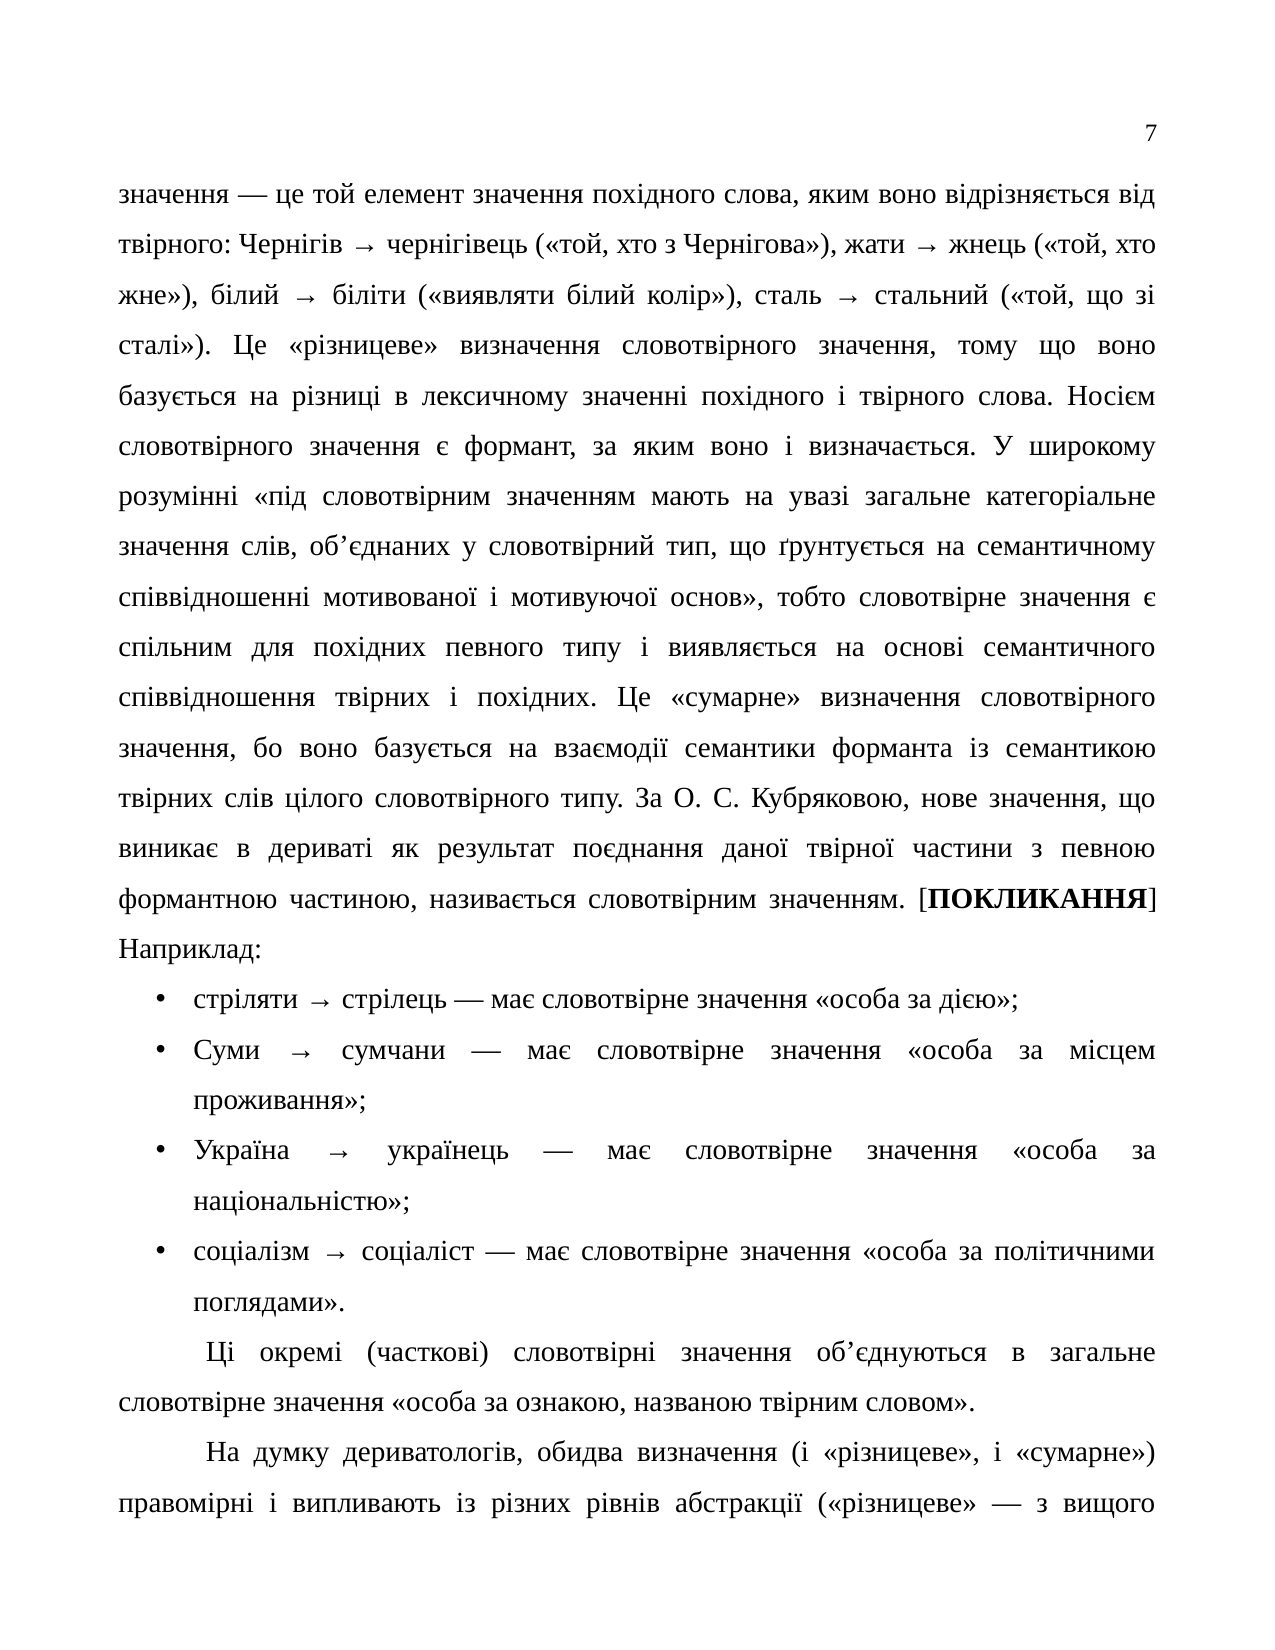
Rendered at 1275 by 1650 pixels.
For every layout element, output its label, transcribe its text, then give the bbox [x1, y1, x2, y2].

text значення — це той елемент значення похідного слова, яким воно відрізняється від твірного: Чернігів → чернігівець («той, хто з Чернігова»), жати → жнець («той, хто жне»), білий → біліти («виявляти білий колір»), сталь → стальний («той, що зі сталі»). Це «різницеве» визначення словотвірного значення, тому що воно базується на різниці в лексичному значенні похідного і твірного слова. Носієм словотвірного значення є формант, за яким воно і визначається. У широкому розумінні «під словотвірним значенням мають на увазі загальне категоріальне значення слів, об’єднаних у словотвірний тип, що ґрунтується на семантичному співвідношенні мотивованої і мотивуючої основ», тобто словотвірне значення є спільним для похідних певного типу і виявляється на основі семантичного співвідношення твірних і похідних. Це «сумарне» визначення словотвірного значення, бо воно базується на взаємодії семантики форманта із семантикою твірних слів цілого словотвірного типу. За О. С. Кубряковою, нове значення, що виникає в дериваті як результат поєднання даної твірної частини з певною формантною частиною, називається словотвірним значенням. [ПОКЛИКАННЯ] Наприклад: [118, 176, 1157, 964]
list соціалізм → соціаліст — має словотвірне значення «особа за політичними поглядами». [156, 1233, 1157, 1317]
list Україна → українець — має словотвірне значення «особа за національністю»; [156, 1132, 1157, 1216]
list Суми → сумчани — має словотвірне значення «особа за місцем проживання»; [156, 1032, 1157, 1116]
list стріляти → стрілець — має словотвірне значення «особа за дією»; [156, 981, 1157, 1015]
text На думку дериватологів, обидва визначення (і «різницеве», і «сумарне») правомірні і випливають із різних рівнів абстракції («різницеве» — з вищого [118, 1434, 1157, 1518]
text Ці окремі (часткові) словотвірні значення об’єднуються в загальне словотвірне значення «особа за ознакою, названою твірним словом». [118, 1334, 1157, 1418]
